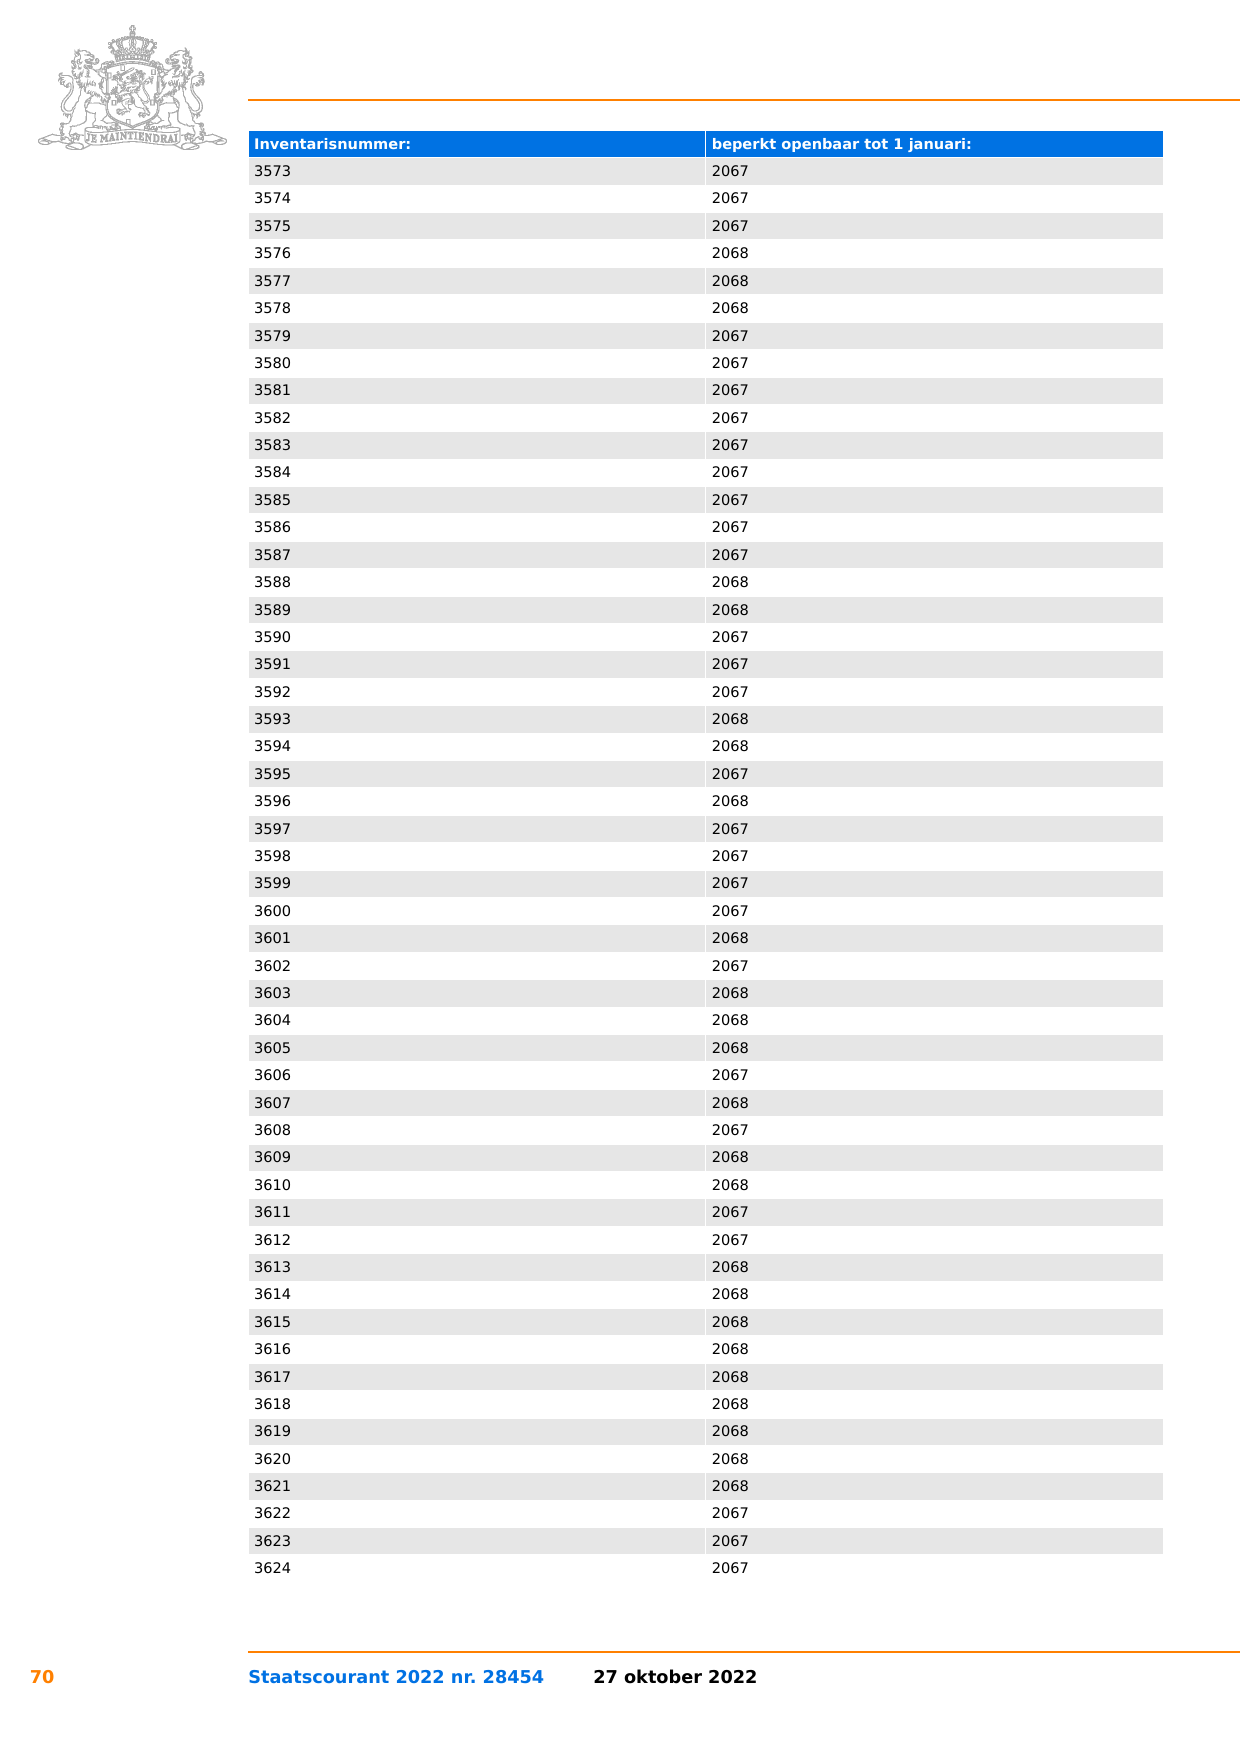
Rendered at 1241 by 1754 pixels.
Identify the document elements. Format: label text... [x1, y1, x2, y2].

table_cell 2068 [706, 1446, 1163, 1472]
table_cell 2067 [706, 624, 1163, 650]
table_cell 2067 [706, 323, 1163, 349]
table_cell 3615 [249, 1309, 705, 1335]
table_cell 2068 [706, 268, 1163, 294]
table_cell 3617 [249, 1364, 705, 1390]
table_cell 2067 [706, 460, 1163, 486]
table_cell 3618 [249, 1391, 705, 1417]
table_cell 3574 [249, 186, 705, 212]
table_cell 2067 [706, 1199, 1163, 1226]
table_cell 2068 [706, 1172, 1163, 1198]
table_cell 3605 [249, 1035, 705, 1061]
table_cell 2067 [706, 542, 1163, 568]
table_cell 2067 [706, 1063, 1163, 1089]
table_cell 2067 [706, 953, 1163, 979]
table_cell 2067 [706, 378, 1163, 404]
table_cell 3589 [249, 597, 705, 623]
table_cell 3621 [249, 1473, 705, 1500]
table_cell 3622 [249, 1501, 705, 1527]
table_cell 3598 [249, 843, 705, 869]
table_cell 3614 [249, 1282, 705, 1308]
table_cell 3592 [249, 679, 705, 705]
table_cell 2068 [706, 1364, 1163, 1390]
table_cell 2067 [706, 1501, 1163, 1527]
table_cell 3593 [249, 706, 705, 733]
table_cell 2068 [706, 1008, 1163, 1034]
table_cell 2068 [706, 706, 1163, 733]
table_cell 3595 [249, 761, 705, 787]
table_cell 3602 [249, 953, 705, 979]
table_cell 2068 [706, 1145, 1163, 1171]
table_cell 2067 [706, 761, 1163, 787]
table_cell 3579 [249, 323, 705, 349]
table_cell 2068 [706, 1035, 1163, 1061]
table_cell 3596 [249, 789, 705, 815]
table_cell 3624 [249, 1556, 705, 1582]
table_cell 3609 [249, 1145, 705, 1171]
table_cell 2067 [706, 1117, 1163, 1143]
table_cell 2067 [706, 651, 1163, 678]
table_cell 2068 [706, 1090, 1163, 1116]
table_cell 3600 [249, 898, 705, 924]
table_cell 3601 [249, 925, 705, 952]
table_cell 3606 [249, 1063, 705, 1089]
table_cell 3610 [249, 1172, 705, 1198]
table_cell 3619 [249, 1419, 705, 1445]
table_cell 2067 [706, 186, 1163, 212]
table_cell 3575 [249, 213, 705, 239]
table_cell 3612 [249, 1227, 705, 1253]
table_cell 3583 [249, 432, 705, 459]
table_header beperkt openbaar tot 1 januari: [706, 131, 1163, 157]
table_cell 2068 [706, 925, 1163, 952]
table_cell 3613 [249, 1254, 705, 1281]
table_cell 3599 [249, 871, 705, 897]
table_cell 3584 [249, 460, 705, 486]
table_cell 2068 [706, 734, 1163, 760]
table_cell 2068 [706, 980, 1163, 1007]
table_cell 2068 [706, 1473, 1163, 1500]
table_cell 3608 [249, 1117, 705, 1143]
table_cell 3588 [249, 569, 705, 596]
table_cell 2067 [706, 679, 1163, 705]
table_cell 3582 [249, 405, 705, 431]
table_cell 2068 [706, 597, 1163, 623]
table_cell 3580 [249, 350, 705, 376]
table_cell 3594 [249, 734, 705, 760]
table_cell 3616 [249, 1336, 705, 1363]
table_cell 3581 [249, 378, 705, 404]
table_cell 2068 [706, 295, 1163, 322]
table_cell 2067 [706, 158, 1163, 185]
table_cell 3611 [249, 1199, 705, 1226]
table_cell 2068 [706, 1282, 1163, 1308]
table_cell 3603 [249, 980, 705, 1007]
table_cell 3607 [249, 1090, 705, 1116]
table_header Inventarisnummer: [249, 131, 705, 157]
table_cell 3591 [249, 651, 705, 678]
table_cell 2067 [706, 871, 1163, 897]
table_cell 3620 [249, 1446, 705, 1472]
picture [38, 25, 227, 150]
table_cell 3577 [249, 268, 705, 294]
table_cell 3586 [249, 515, 705, 541]
table_cell 2068 [706, 1309, 1163, 1335]
table_cell 3597 [249, 816, 705, 842]
table_cell 2067 [706, 487, 1163, 513]
table_cell 2067 [706, 1556, 1163, 1582]
table_cell 2067 [706, 898, 1163, 924]
table_cell 2067 [706, 816, 1163, 842]
table_cell 2068 [706, 789, 1163, 815]
table_cell 2067 [706, 405, 1163, 431]
table_cell 3578 [249, 295, 705, 322]
table_cell 2067 [706, 1528, 1163, 1554]
table_cell 2068 [706, 1419, 1163, 1445]
table_cell 2068 [706, 1391, 1163, 1417]
table_cell 2068 [706, 1254, 1163, 1281]
table_cell 2068 [706, 569, 1163, 596]
table_cell 2067 [706, 1227, 1163, 1253]
table_cell 3576 [249, 241, 705, 267]
table_cell 2067 [706, 350, 1163, 376]
table_cell 2068 [706, 241, 1163, 267]
table_cell 2067 [706, 213, 1163, 239]
table_cell 3623 [249, 1528, 705, 1554]
table_cell 2068 [706, 1336, 1163, 1363]
table_cell 3590 [249, 624, 705, 650]
table_cell 3573 [249, 158, 705, 185]
table_cell 3587 [249, 542, 705, 568]
table_cell 3585 [249, 487, 705, 513]
table_cell 2067 [706, 515, 1163, 541]
table_cell 3604 [249, 1008, 705, 1034]
table_cell 2067 [706, 432, 1163, 459]
table_cell 2067 [706, 843, 1163, 869]
